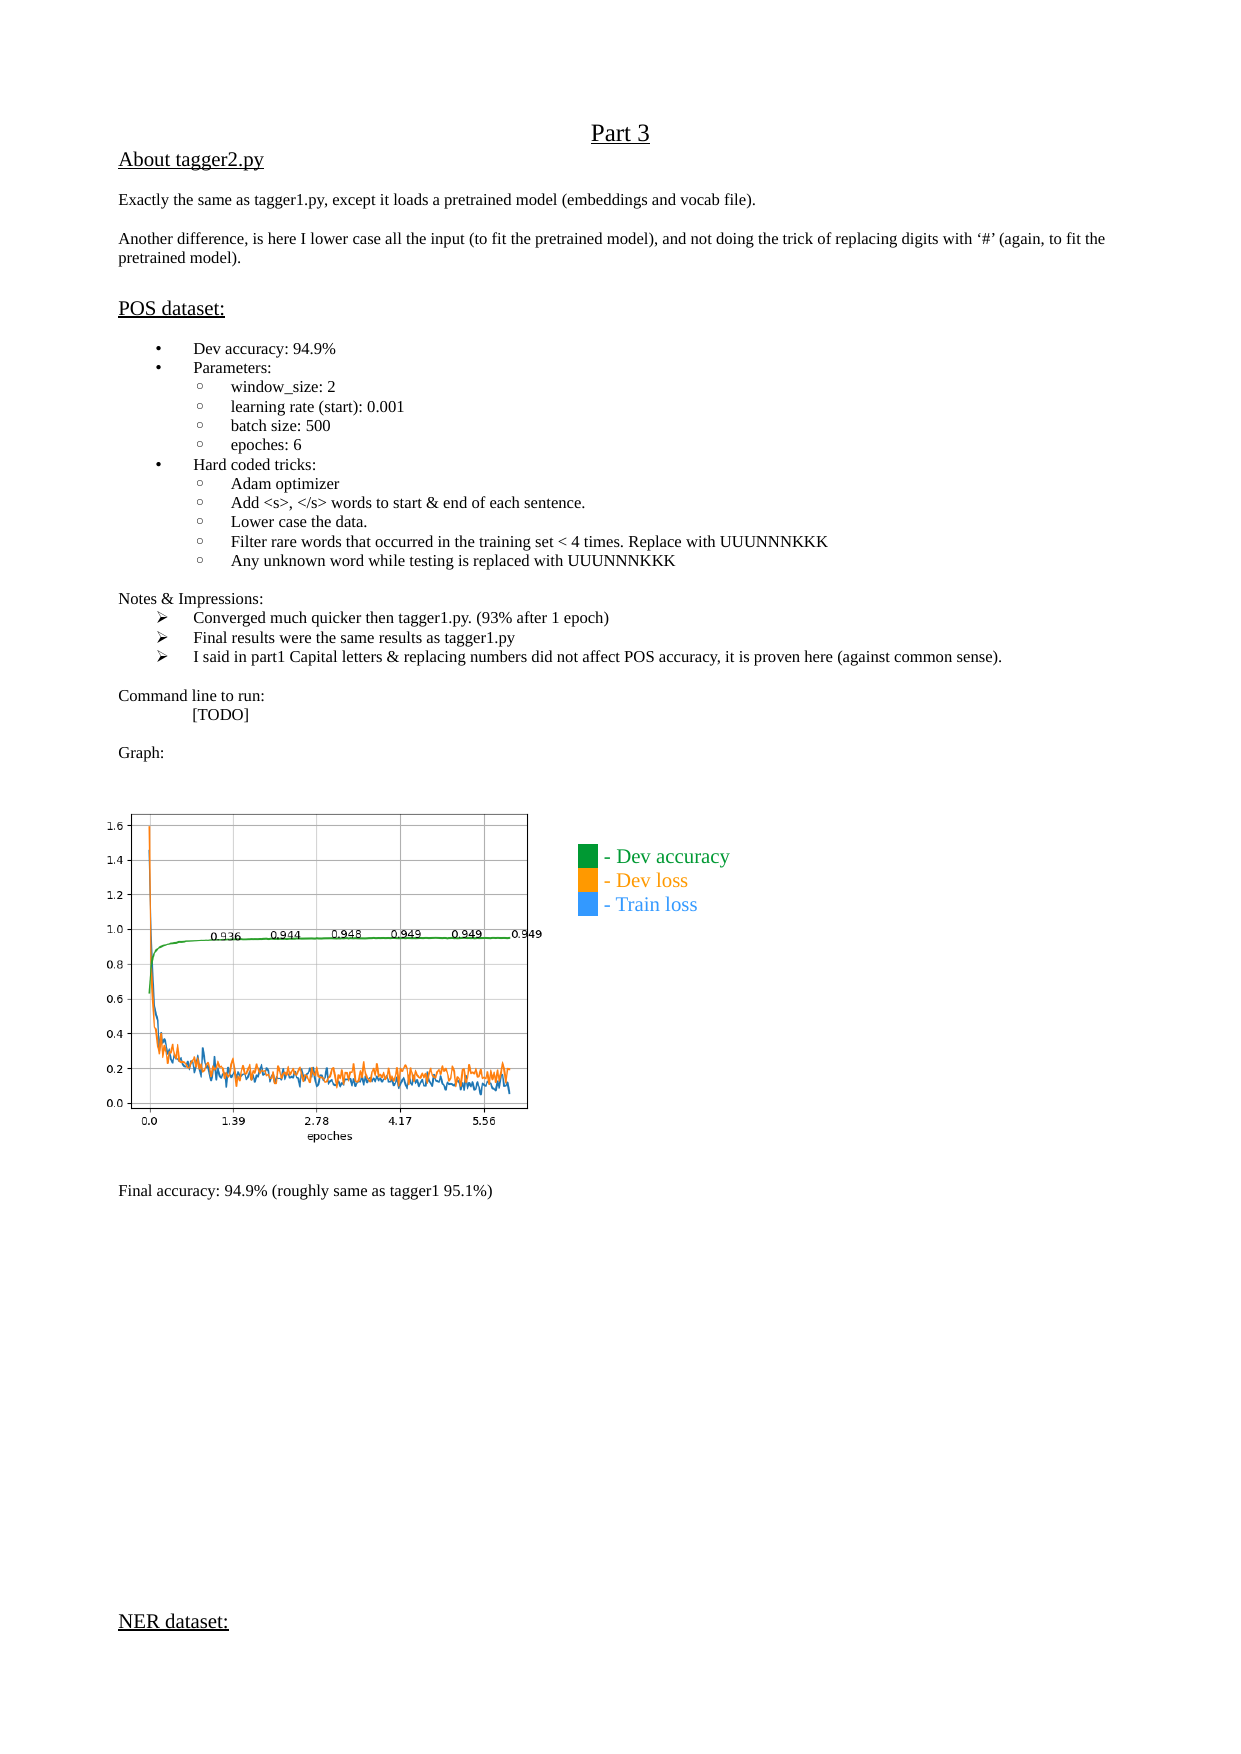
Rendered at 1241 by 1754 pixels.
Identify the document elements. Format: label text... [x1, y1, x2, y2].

text - Train loss [578, 892, 1122, 916]
text - Dev loss [578, 868, 1122, 892]
list epoches: 6 [193, 435, 1122, 454]
text - Dev accuracy [578, 843, 1122, 868]
text Final accuracy: 94.9% (roughly same as tagger1 95.1%) [118, 1180, 1122, 1199]
list Parameters: [156, 358, 1122, 377]
text Part 3 [118, 118, 1122, 147]
text Exactly the same as tagger1.py, except it loads a pretrained model (embeddings and vocab file). [118, 190, 1122, 209]
text [TODO] [118, 704, 1122, 724]
text Notes & Impressions: [118, 589, 1122, 608]
list Final results were the same results as tagger1.py [156, 628, 1122, 647]
list window_size: 2 [193, 377, 1122, 397]
text Graph: [118, 743, 1122, 762]
list Any unknown word while testing is replaced with UUUNNNKKK [193, 551, 1122, 570]
text POS dataset: [118, 296, 1122, 319]
list Hard coded tricks: [156, 454, 1122, 474]
list learning rate (start): 0.001 [193, 397, 1122, 416]
picture [67, 767, 578, 1150]
list I said in part1 Capital letters & replacing numbers did not affect POS accuracy, it is proven here (against common sense). [156, 647, 1122, 666]
list Dev accuracy: 94.9% [156, 339, 1122, 358]
list Add <s>, </s> words to start & end of each sentence. [193, 493, 1122, 512]
list Filter rare words that occurred in the training set < 4 times. Replace with UUUNNNKKK [193, 531, 1122, 551]
list batch size: 500 [193, 416, 1122, 435]
text Another difference, is here I lower case all the input (to fit the pretrained model), and not doing the trick of replacing digits with ‘#’ (again, to fit the pretrained model). [118, 228, 1122, 267]
text NER dataset: [118, 1609, 1122, 1633]
list Converged much quicker then tagger1.py. (93% after 1 epoch) [156, 608, 1122, 628]
text Command line to run: [118, 685, 1122, 704]
list Lower case the data. [193, 512, 1122, 531]
text About tagger2.py [118, 147, 1122, 171]
list Adam optimizer [193, 474, 1122, 493]
